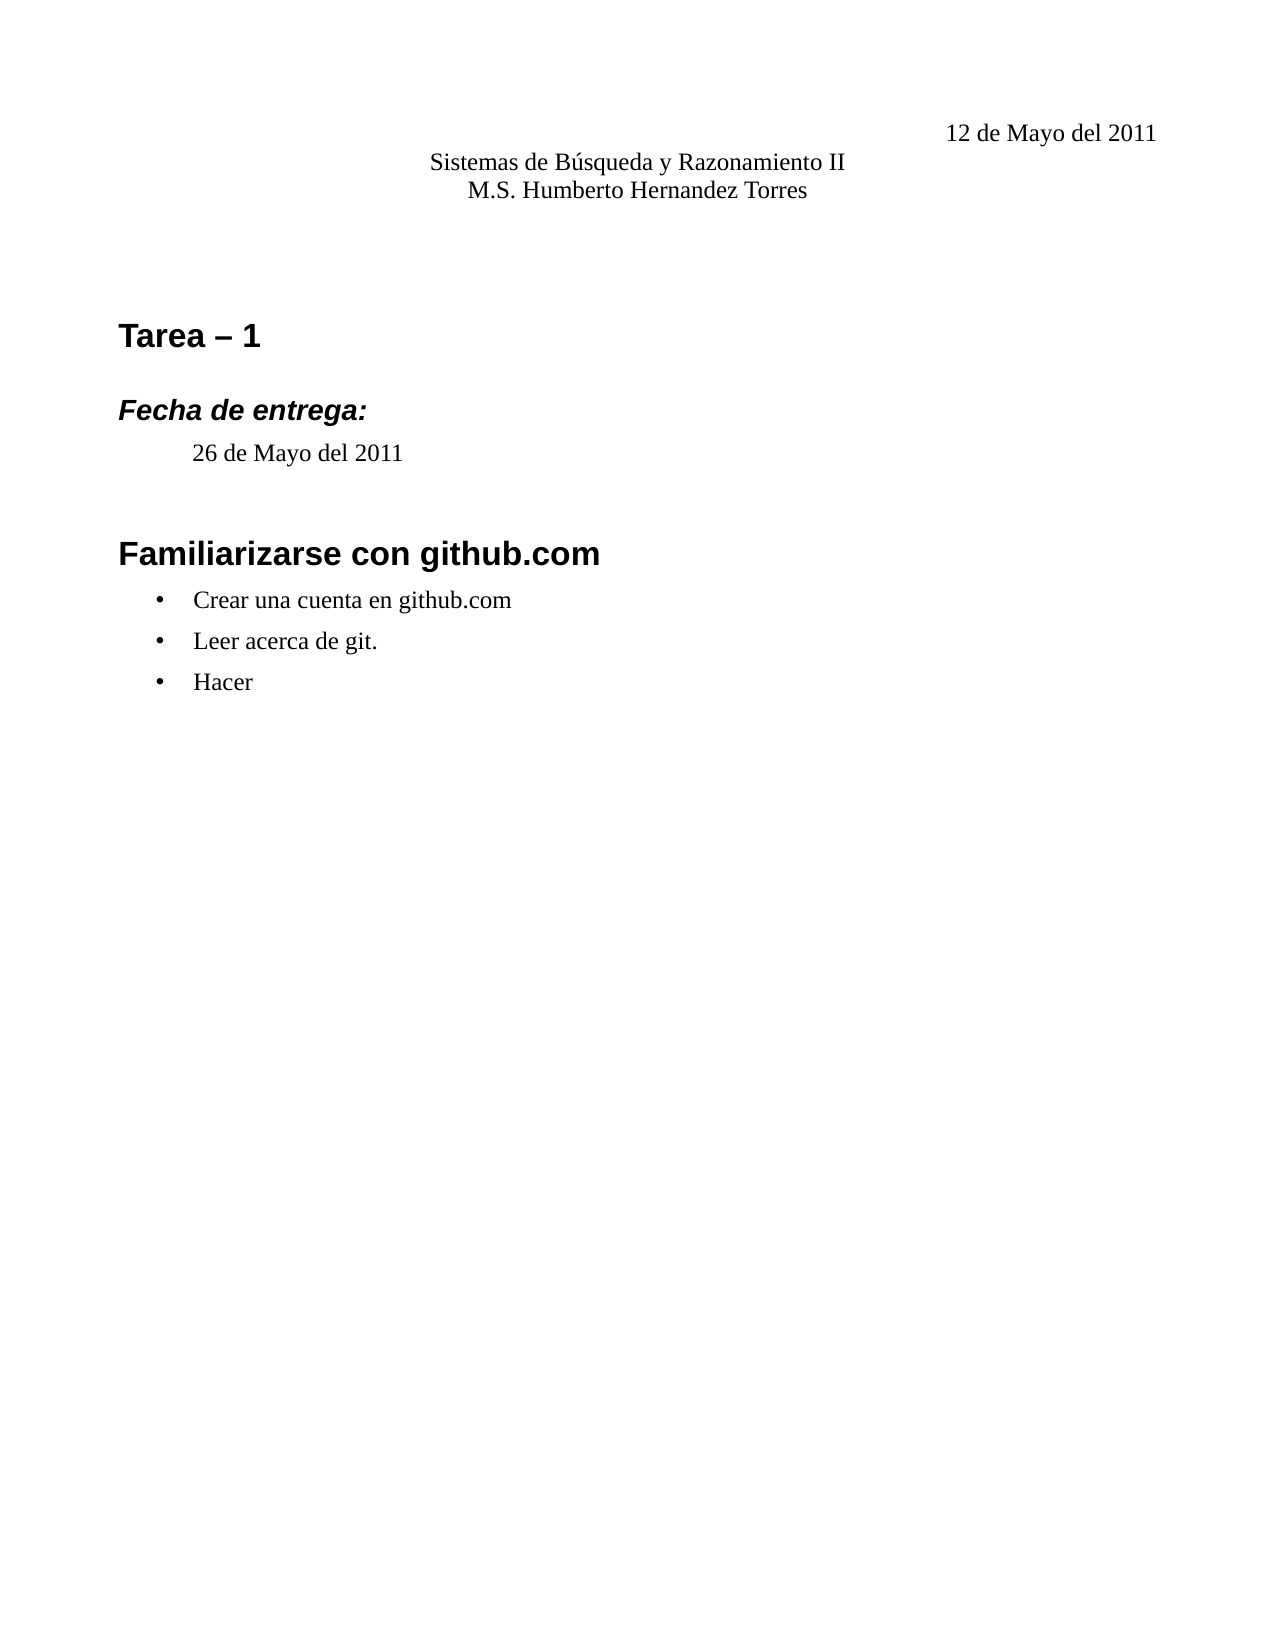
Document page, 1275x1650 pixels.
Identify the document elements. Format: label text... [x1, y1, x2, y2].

subtitle Fecha de entrega: [118, 392, 1157, 426]
list Leer acerca de git. [156, 626, 1157, 655]
list Crear una cuenta en github.com [156, 585, 1157, 613]
text 26 de Mayo del 2011 [118, 438, 1157, 467]
subtitle Familiarizarse con github.com [118, 533, 1157, 572]
subtitle Tarea – 1 [118, 316, 1157, 355]
list Hacer [156, 667, 1157, 696]
